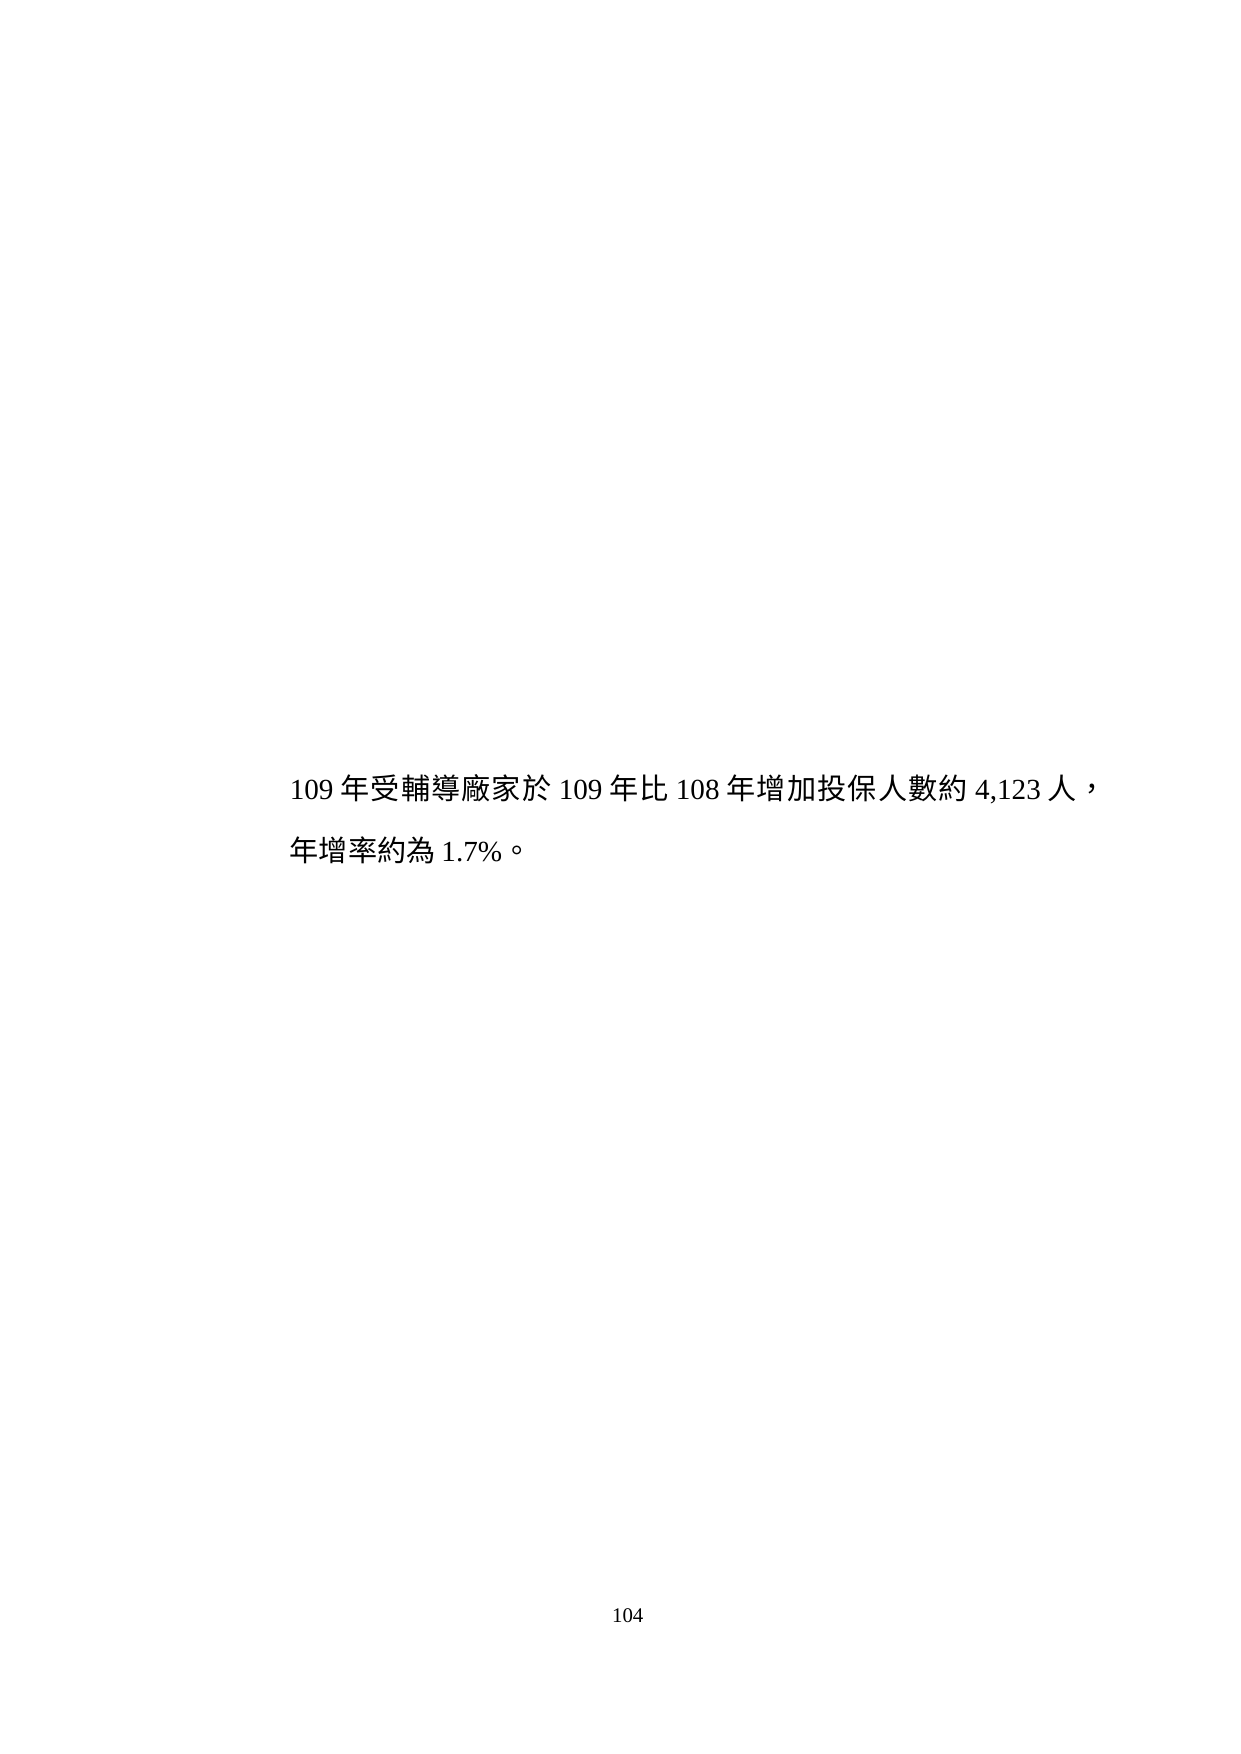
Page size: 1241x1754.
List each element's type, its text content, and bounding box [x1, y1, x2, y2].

list 109年受輔導廠家於109年比108年增加投保人數約4,123人，年增率約為1.7%。 [207, 745, 1107, 870]
